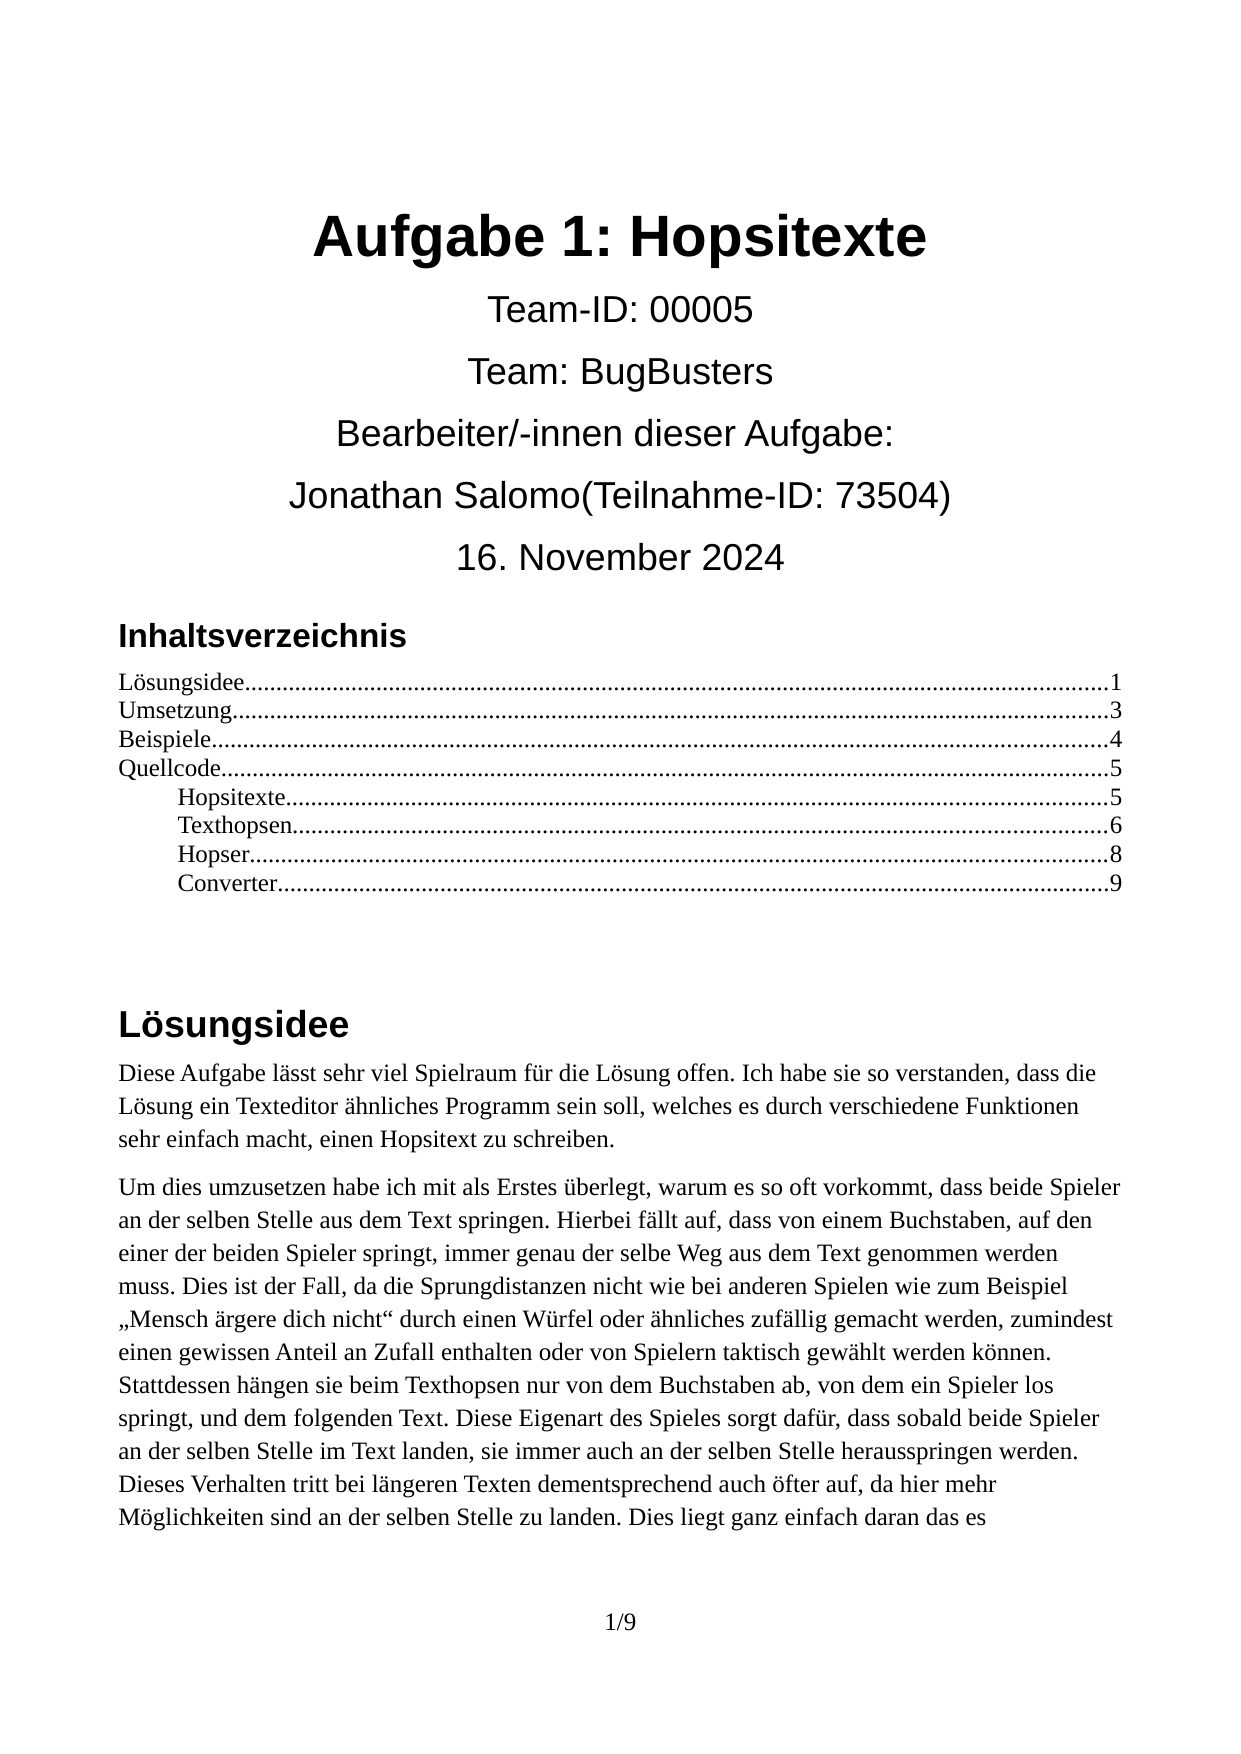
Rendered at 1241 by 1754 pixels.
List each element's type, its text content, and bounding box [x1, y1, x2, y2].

subtitle Inhaltsverzeichnis [118, 616, 1122, 654]
text Quellcode 5 [118, 753, 1122, 782]
text Hopser 8 [177, 839, 1122, 868]
title Aufgabe 1: Hopsitexte [118, 202, 1122, 269]
text Umsetzung 3 [118, 696, 1122, 724]
text Beispiele 4 [118, 724, 1122, 753]
text Converter 9 [177, 868, 1122, 897]
subtitle 16. November 2024 [118, 535, 1122, 578]
subtitle Jonathan Salomo(Teilnahme-ID: 73504) [118, 473, 1122, 516]
text Um dies umzusetzen habe ich mit als Erstes überlegt, warum es so oft vorkommt, dass beide Spieler an der selben Stelle aus dem Text springen. Hierbei fällt auf, dass von einem Buchstaben, auf den einer der beiden Spieler springt, immer genau der selbe Weg aus dem Text genommen werden muss. Dies ist der Fall, da die Sprungdistanzen nicht wie bei anderen Spielen wie zum Beispiel „Mensch ärgere dich nicht“ durch einen Würfel oder ähnliches zufällig gemacht werden, zumindest einen gewissen Anteil an Zufall enthalten oder von Spielern taktisch gewählt werden können. Stattdessen hängen sie beim Texthopsen nur von dem Buchstaben ab, von dem ein Spieler los springt, und dem folgenden Text. Diese Eigenart des Spieles sorgt dafür, dass sobald beide Spieler an der selben Stelle im Text landen, sie immer auch an der selben Stelle herausspringen werden. Dieses Verhalten tritt bei längeren Texten dementsprechend auch öfter auf, da hier mehr Möglichkeiten sind an der selben Stelle zu landen. Dies liegt ganz einfach daran das es [118, 1172, 1122, 1531]
text Diese Aufgabe lässt sehr viel Spielraum für die Lösung offen. Ich habe sie so verstanden, dass die Lösung ein Texteditor ähnliches Programm sein soll, welches es durch verschiedene Funktionen sehr einfach macht, einen Hopsitext zu schreiben. [118, 1058, 1122, 1153]
text Hopsitexte 5 [177, 782, 1122, 811]
subtitle Bearbeiter/-innen dieser Aufgabe: [118, 411, 1122, 454]
subtitle Lösungsidee [118, 1002, 1122, 1046]
text Texthopsen 6 [177, 811, 1122, 839]
subtitle Team: BugBusters [118, 349, 1122, 393]
subtitle Team-ID: 00005 [118, 288, 1122, 331]
text Lösungsidee 1 [118, 667, 1122, 696]
